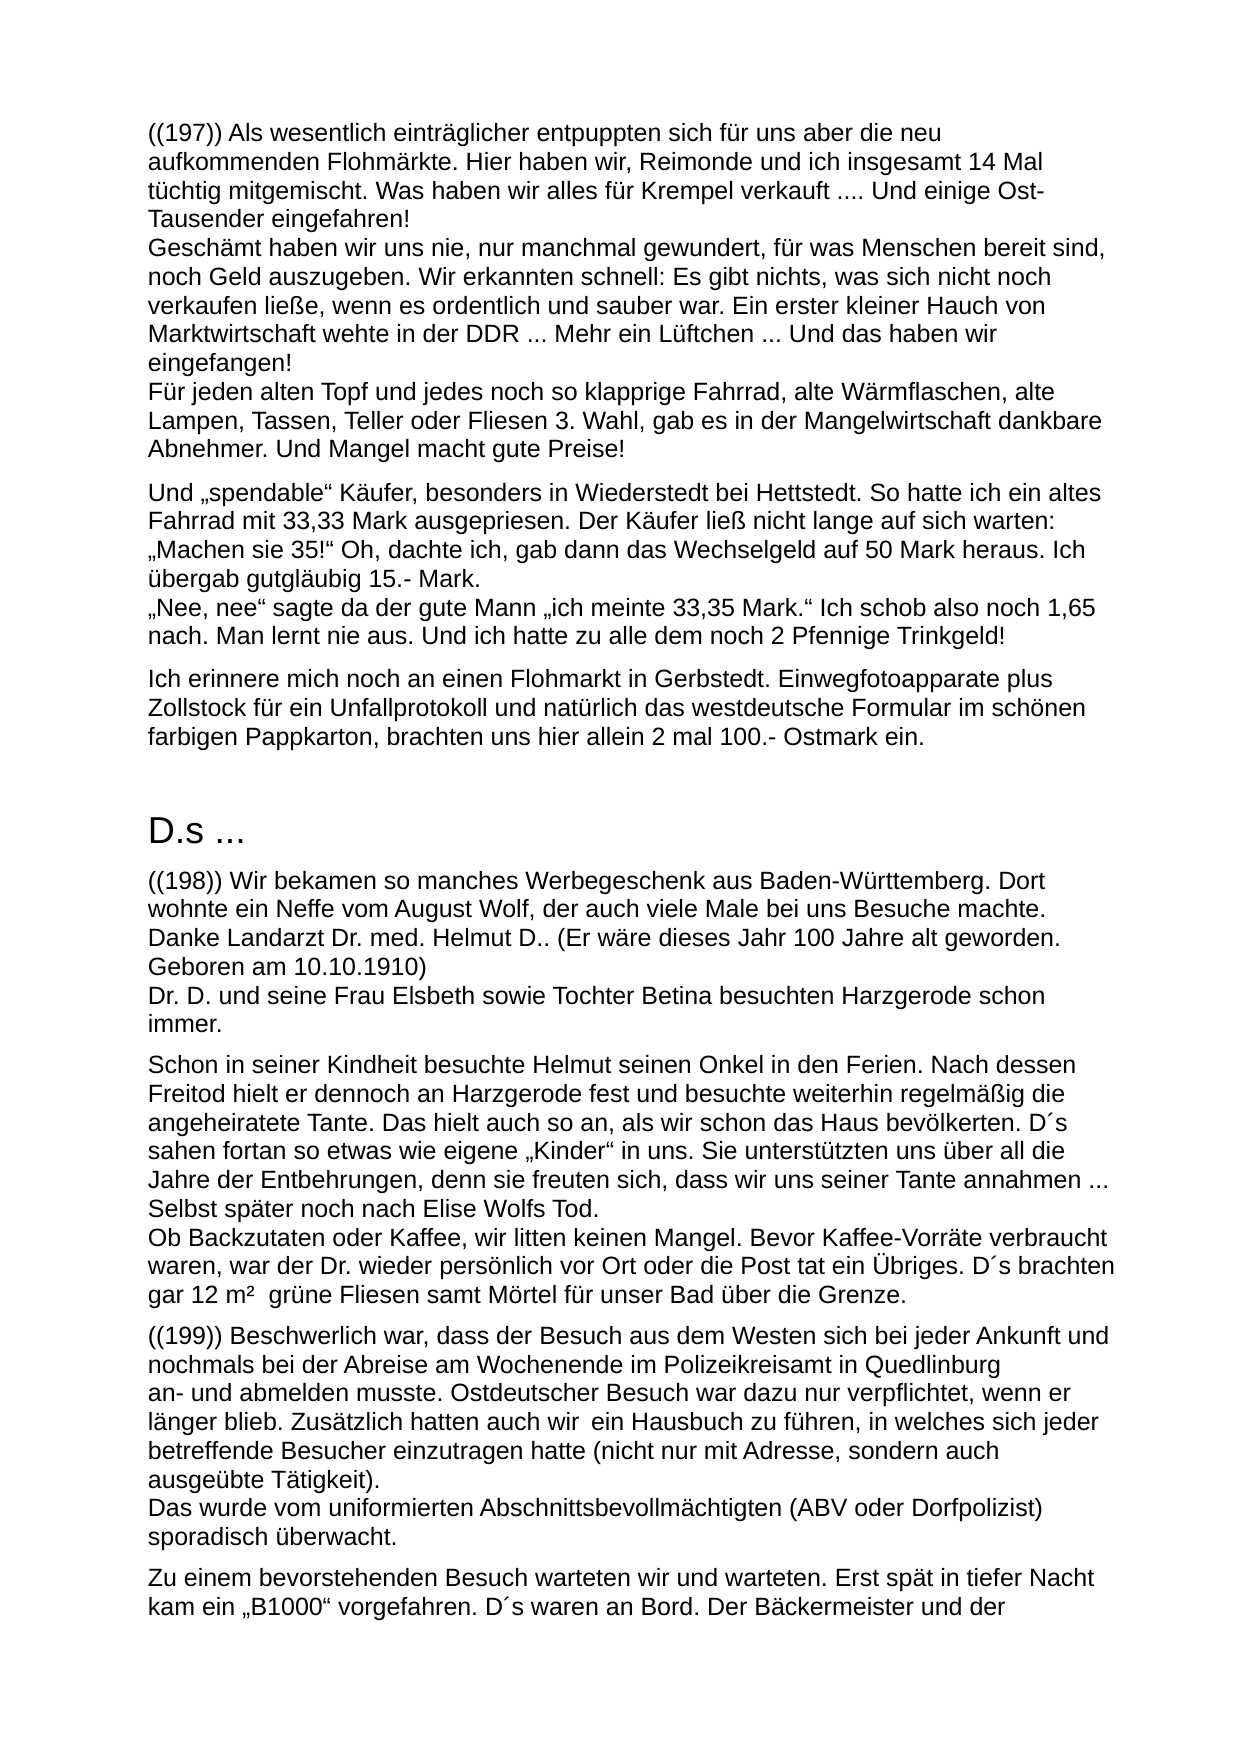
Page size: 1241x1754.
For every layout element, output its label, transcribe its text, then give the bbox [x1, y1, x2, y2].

text Dr. D. und seine Frau Elsbeth sowie Tochter Betina besuchten Harzgerode schon immer. [148, 981, 1119, 1038]
text Für jeden alten Topf und jedes noch so klapprige Fahrrad, alte Wärmflaschen, alte Lampen, Tassen, Teller oder Fliesen 3. Wahl, gab es in der Mangelwirtschaft dankbare Abnehmer. Und Mangel macht gute Preise! [148, 377, 1119, 463]
text ((198)) Wir bekamen so manches Werbegeschenk aus Baden-Württemberg. Dort wohnte ein Neffe vom August Wolf, der auch viele Male bei uns Besuche machte. Danke Landarzt Dr. med. Helmut D.. (Er wäre dieses Jahr 100 Jahre alt geworden. Geboren am 10.10.1910) [148, 866, 1119, 981]
text Ob Backzutaten oder Kaffee, wir litten keinen Mangel. Bevor Kaffee-Vorräte verbraucht waren, war der Dr. wieder persönlich vor Ort oder die Post tat ein Übriges. D´s brachten gar 12 m² grüne Fliesen samt Mörtel für unser Bad über die Grenze. [148, 1223, 1119, 1309]
text „Nee, nee“ sagte da der gute Mann „ich meinte 33,35 Mark.“ Ich schob also noch 1,65 nach. Man lernt nie aus. Und ich hatte zu alle dem noch 2 Pfennige Trinkgeld! [148, 592, 1119, 650]
text an- und abmelden musste. Ostdeutscher Besuch war dazu nur verpflichtet, wenn er länger blieb. Zusätzlich hatten auch wir ein Hausbuch zu führen, in welches sich jeder betreffende Besucher einzutragen hatte (nicht nur mit Adresse, sondern auch ausgeübte Tätigkeit). [148, 1378, 1119, 1493]
text Ich erinnere mich noch an einen Flohmarkt in Gerbstedt. Einwegfotoapparate plus Zollstock für ein Unfallprotokoll und natürlich das westdeutsche Formular im schönen farbigen Pappkarton, brachten uns hier allein 2 mal 100.- Ostmark ein. [148, 664, 1119, 751]
text ((197)) Als wesentlich einträglicher entpuppten sich für uns aber die neu aufkommenden Flohmärkte. Hier haben wir, Reimonde und ich insgesamt 14 Mal tüchtig mitgemischt. Was haben wir alles für Krempel verkauft .... Und einige Ost-Tausender eingefahren! [148, 118, 1119, 233]
text Geschämt haben wir uns nie, nur manchmal gewundert, für was Menschen bereit sind, noch Geld auszugeben. Wir erkannten schnell: Es gibt nichts, was sich nicht noch verkaufen ließe, wenn es ordentlich und sauber war. Ein erster kleiner Hauch von Marktwirtschaft wehte in der DDR ... Mehr ein Lüftchen ... Und das haben wir eingefangen! [148, 233, 1119, 377]
text Und „spendable“ Käufer, besonders in Wiederstedt bei Hettstedt. So hatte ich ein altes Fahrrad mit 33,33 Mark ausgepriesen. Der Käufer ließ nicht lange auf sich warten: „Machen sie 35!“ Oh, dachte ich, gab dann das Wechselgeld auf 50 Mark heraus. Ich übergab gutgläubig 15.- Mark. [148, 477, 1119, 592]
text Das wurde vom uniformierten Abschnittsbevollmächtigten (ABV oder Dorfpolizist) sporadisch überwacht. [148, 1493, 1119, 1551]
text Zu einem bevorstehenden Besuch warteten wir und warteten. Erst spät in tiefer Nacht kam ein „B1000“ vorgefahren. D´s waren an Bord. Der Bäckermeister und der [148, 1563, 1119, 1620]
text Schon in seiner Kindheit besuchte Helmut seinen Onkel in den Ferien. Nach dessen Freitod hielt er dennoch an Harzgerode fest und besuchte weiterhin regelmäßig die angeheiratete Tante. Das hielt auch so an, als wir schon das Haus bevölkerten. D´s sahen fortan so etwas wie eigene „Kinder“ in uns. Sie unterstützten uns über all die Jahre der Entbehrungen, denn sie freuten sich, dass wir uns seiner Tante annahmen ... Selbst später noch nach Elise Wolfs Tod. [148, 1050, 1119, 1223]
text ((199)) Beschwerlich war, dass der Besuch aus dem Westen sich bei jeder Ankunft und nochmals bei der Abreise am Wochenende im Polizeikreisamt in Quedlinburg [148, 1321, 1119, 1378]
text D.s ... [148, 808, 1119, 851]
